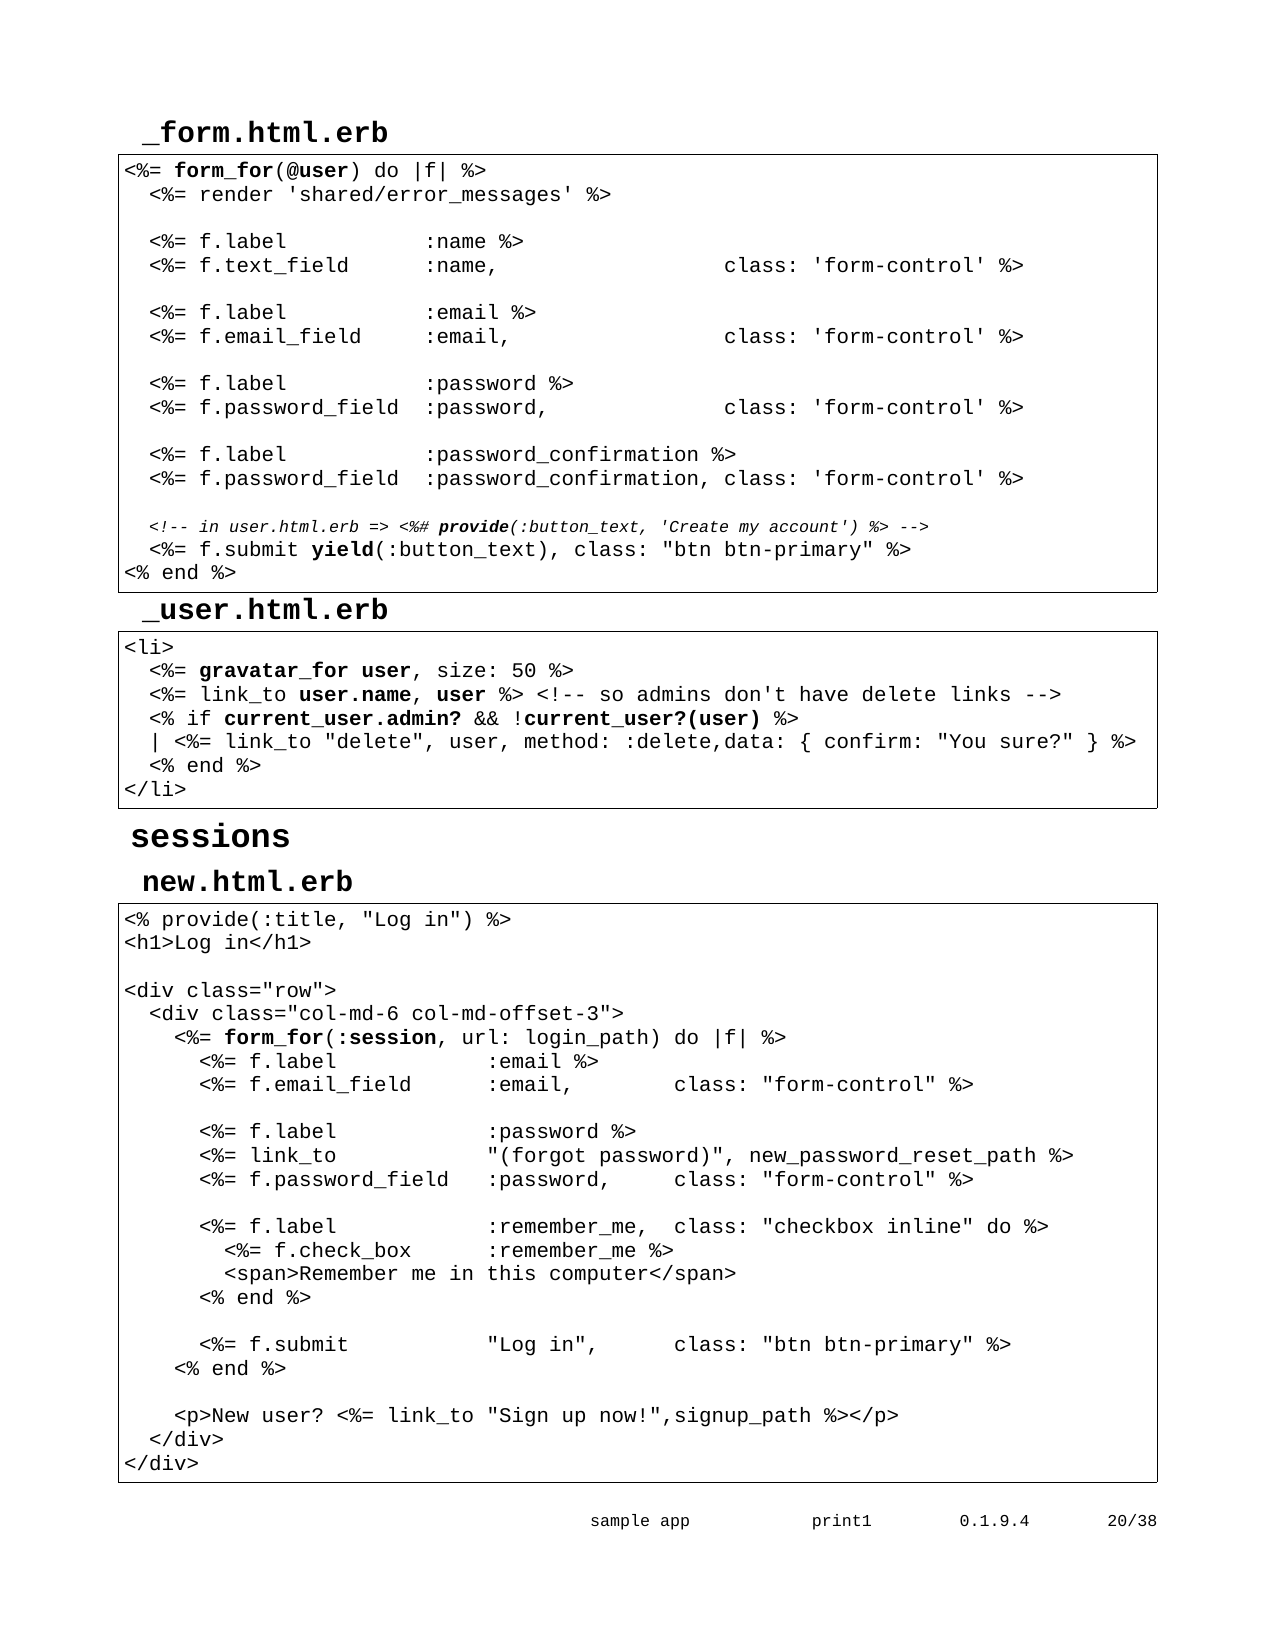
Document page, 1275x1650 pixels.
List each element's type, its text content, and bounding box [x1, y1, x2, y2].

subtitle new.html.erb [142, 867, 1157, 900]
table_header <% provide(:title, "Log in") %> <h1>Log in</h1> <div class="row"> <div class="col-md-6 col-md-offset-3"> <%= form_for(:session, url: login_path) do |f| %> <%= f.label :email %> <%= f.email_field :email, class: "form-control" %> <%= f.label :password %> <%= link_to "(forgot password)", new_password_reset_path %> <%= f.password_field :password, class: "form-control" %> <%= f.label :remember_me, class: "checkbox inline" do %> <%= f.check_box :remember_me %> <span>Remember me in this computer</span> <% end %> <%= f.submit "Log in", class: "btn btn-primary" %> <% end %> <p>New user? <%= link_to "Sign up now!",signup_path %></p> </div> </div> [119, 904, 1157, 1482]
subtitle sessions [130, 820, 1157, 858]
subtitle _form.html.erb [142, 118, 1157, 151]
table_header <li> <%= gravatar_for user, size: 50 %> <%= link_to user.name, user %> <!-- so admins don't have delete links --> <% if current_user.admin? && !current_user?(user) %> | <%= link_to "delete", user, method: :delete,data: { confirm: "You sure?" } %> <% end %> </li> [119, 632, 1157, 808]
subtitle _user.html.erb [142, 594, 1157, 628]
table_header <%= form_for(@user) do |f| %> <%= render 'shared/error_messages' %> <%= f.label :name %> <%= f.text_field :name, class: 'form-control' %> <%= f.label :email %> <%= f.email_field :email, class: 'form-control' %> <%= f.label :password %> <%= f.password_field :password, class: 'form-control' %> <%= f.label :password_confirmation %> <%= f.password_field :password_confirmation, class: 'form-control' %> <!-- in user.html.erb => <%# provide(:button_text, 'Create my account') %> --> <%= f.submit yield(:button_text), class: "btn btn-primary" %> <% end %> [119, 155, 1157, 592]
